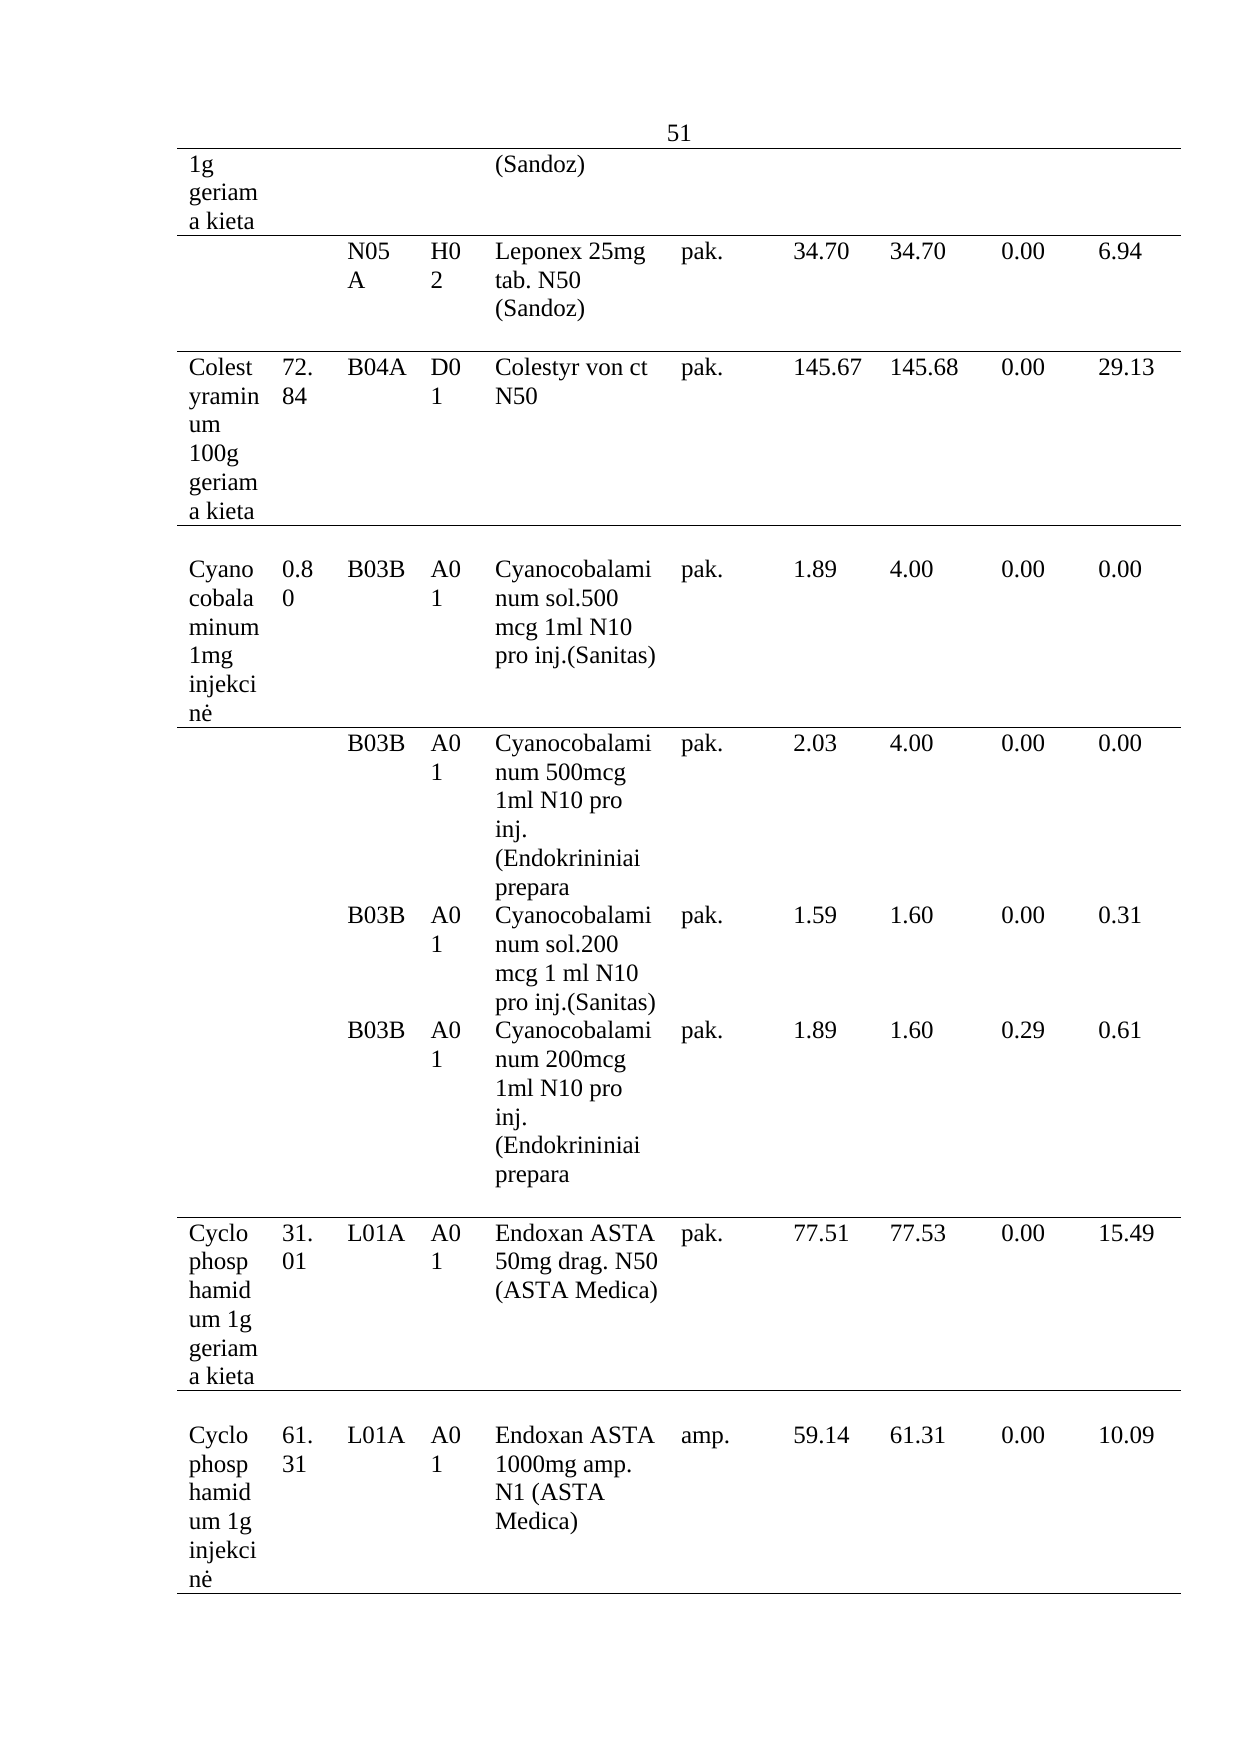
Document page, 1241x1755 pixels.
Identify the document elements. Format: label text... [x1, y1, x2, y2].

table_cell A01 [419, 728, 483, 900]
table_cell 1.59 [782, 900, 878, 1015]
table_cell 0.00 [1087, 554, 1181, 727]
table_cell Cyclophosphamidum 1g geriama kieta [177, 1218, 271, 1390]
table_cell pak. [670, 1015, 782, 1188]
table_cell [177, 1015, 271, 1188]
table_cell [990, 149, 1087, 235]
table_cell A01 [419, 1218, 483, 1390]
table_cell [271, 322, 336, 351]
table_cell B03B [336, 554, 419, 727]
table_cell [271, 236, 336, 322]
table_cell 0.80 [271, 554, 336, 727]
table_cell Cyanocobalaminum sol.500 mcg 1ml N10 pro inj.(Sanitas) [484, 554, 669, 727]
table_cell [878, 1391, 990, 1420]
table_cell 0.00 [990, 728, 1087, 900]
table_cell 10.09 [1087, 1420, 1181, 1592]
table_cell Cyanocobalaminum sol.200 mcg 1 ml N10 pro inj.(Sanitas) [484, 900, 669, 1015]
table_cell 4.00 [878, 554, 990, 727]
table_cell Cyclophosphamidum 1g injekcinė [177, 1420, 271, 1592]
table_cell 0.29 [990, 1015, 1087, 1188]
table_cell [878, 322, 990, 351]
table_cell [878, 526, 990, 554]
table_cell 145.68 [878, 352, 990, 524]
table_cell [271, 728, 336, 900]
table_cell Cyanocobalaminum 500mcg 1ml N10 pro inj.(Endokrininiai prepara [484, 728, 669, 900]
table_cell [782, 1188, 878, 1217]
table_cell [782, 1391, 878, 1420]
table_cell [336, 149, 419, 235]
table_cell [177, 1391, 271, 1420]
table_cell B04A [336, 352, 419, 524]
table_cell L01A [336, 1218, 419, 1390]
table_cell [1087, 322, 1181, 351]
table_cell pak. [670, 352, 782, 524]
table_cell pak. [670, 554, 782, 727]
table_cell [670, 149, 782, 235]
table_cell pak. [670, 900, 782, 1015]
table_cell 0.00 [990, 236, 1087, 322]
table_cell Endoxan ASTA 50mg drag. N50 (ASTA Medica) [484, 1218, 669, 1390]
table_cell [177, 1188, 271, 1217]
table_cell [419, 526, 483, 554]
table_cell [336, 1391, 419, 1420]
table_cell [336, 526, 419, 554]
table_cell 77.51 [782, 1218, 878, 1390]
table_cell [670, 1391, 782, 1420]
table_cell [419, 149, 483, 235]
table_cell [1087, 1188, 1181, 1217]
table_cell [484, 322, 669, 351]
table_cell H02 [419, 236, 483, 322]
table_cell [177, 900, 271, 1015]
table_cell [878, 1188, 990, 1217]
table_cell [484, 1391, 669, 1420]
table_cell Leponex 25mg tab. N50 (Sandoz) [484, 236, 669, 322]
table_cell 1.89 [782, 554, 878, 727]
table_cell B03B [336, 728, 419, 900]
table_cell [878, 149, 990, 235]
table_cell 15.49 [1087, 1218, 1181, 1390]
table_cell 29.13 [1087, 352, 1181, 524]
table_cell B03B [336, 900, 419, 1015]
table_cell [271, 1391, 336, 1420]
table_cell [484, 1188, 669, 1217]
table_cell [419, 1188, 483, 1217]
table_cell 2.03 [782, 728, 878, 900]
table_cell [990, 526, 1087, 554]
table_cell [782, 526, 878, 554]
table_cell [782, 322, 878, 351]
table_cell 0.00 [990, 900, 1087, 1015]
table_cell pak. [670, 1218, 782, 1390]
table_cell 1.89 [782, 1015, 878, 1188]
table_cell [271, 149, 336, 235]
table_cell L01A [336, 1420, 419, 1592]
table_cell [177, 236, 271, 322]
table_cell 0.31 [1087, 900, 1181, 1015]
table_cell [670, 526, 782, 554]
table_cell [336, 322, 419, 351]
table_cell Colestyraminum 100g geriama kieta [177, 352, 271, 524]
table_cell A01 [419, 554, 483, 727]
table_cell [419, 322, 483, 351]
table_cell 1.60 [878, 900, 990, 1015]
table_cell [484, 526, 669, 554]
table_cell 145.67 [782, 352, 878, 524]
table_cell 0.00 [1087, 728, 1181, 900]
table_cell [1087, 1391, 1181, 1420]
table_cell 6.94 [1087, 236, 1181, 322]
table_cell [271, 526, 336, 554]
table_cell 61.31 [878, 1420, 990, 1592]
table_cell Endoxan ASTA 1000mg amp. N1 (ASTA Medica) [484, 1420, 669, 1592]
table_cell [670, 1188, 782, 1217]
table_cell [670, 322, 782, 351]
table_cell 31.01 [271, 1218, 336, 1390]
table_cell 1g geriama kieta [177, 149, 271, 235]
table_cell [782, 149, 878, 235]
table_cell [271, 900, 336, 1015]
table_cell 0.00 [990, 554, 1087, 727]
table_cell Cyanocobalaminum 1mg injekcinė [177, 554, 271, 727]
table_cell 4.00 [878, 728, 990, 900]
table_cell 59.14 [782, 1420, 878, 1592]
table_cell A01 [419, 1015, 483, 1188]
table_cell 72.84 [271, 352, 336, 524]
table_cell [271, 1015, 336, 1188]
table_cell 0.00 [990, 1218, 1087, 1390]
table_cell [336, 1188, 419, 1217]
table_cell [177, 728, 271, 900]
table_cell [990, 1391, 1087, 1420]
table_cell 34.70 [878, 236, 990, 322]
table_cell [177, 526, 271, 554]
table_cell [177, 322, 271, 351]
table_cell 0.00 [990, 352, 1087, 524]
table_cell 1.60 [878, 1015, 990, 1188]
table_cell 0.00 [990, 1420, 1087, 1592]
table_cell Colestyr von ct N50 [484, 352, 669, 524]
table_cell (Sandoz) [484, 149, 669, 235]
table_cell [1087, 526, 1181, 554]
table_cell pak. [670, 236, 782, 322]
table_cell 34.70 [782, 236, 878, 322]
table_cell 0.61 [1087, 1015, 1181, 1188]
table_cell N05A [336, 236, 419, 322]
table_cell [419, 1391, 483, 1420]
table_cell B03B [336, 1015, 419, 1188]
table_cell [1087, 149, 1181, 235]
table_cell A01 [419, 1420, 483, 1592]
table_cell D01 [419, 352, 483, 524]
table_cell 61.31 [271, 1420, 336, 1592]
table_cell Cyanocobalaminum 200mcg 1ml N10 pro inj.(Endokrininiai prepara [484, 1015, 669, 1188]
table_cell A01 [419, 900, 483, 1015]
table_cell [990, 1188, 1087, 1217]
table_cell amp. [670, 1420, 782, 1592]
table_cell [990, 322, 1087, 351]
table_cell 77.53 [878, 1218, 990, 1390]
table_cell pak. [670, 728, 782, 900]
table_cell [271, 1188, 336, 1217]
